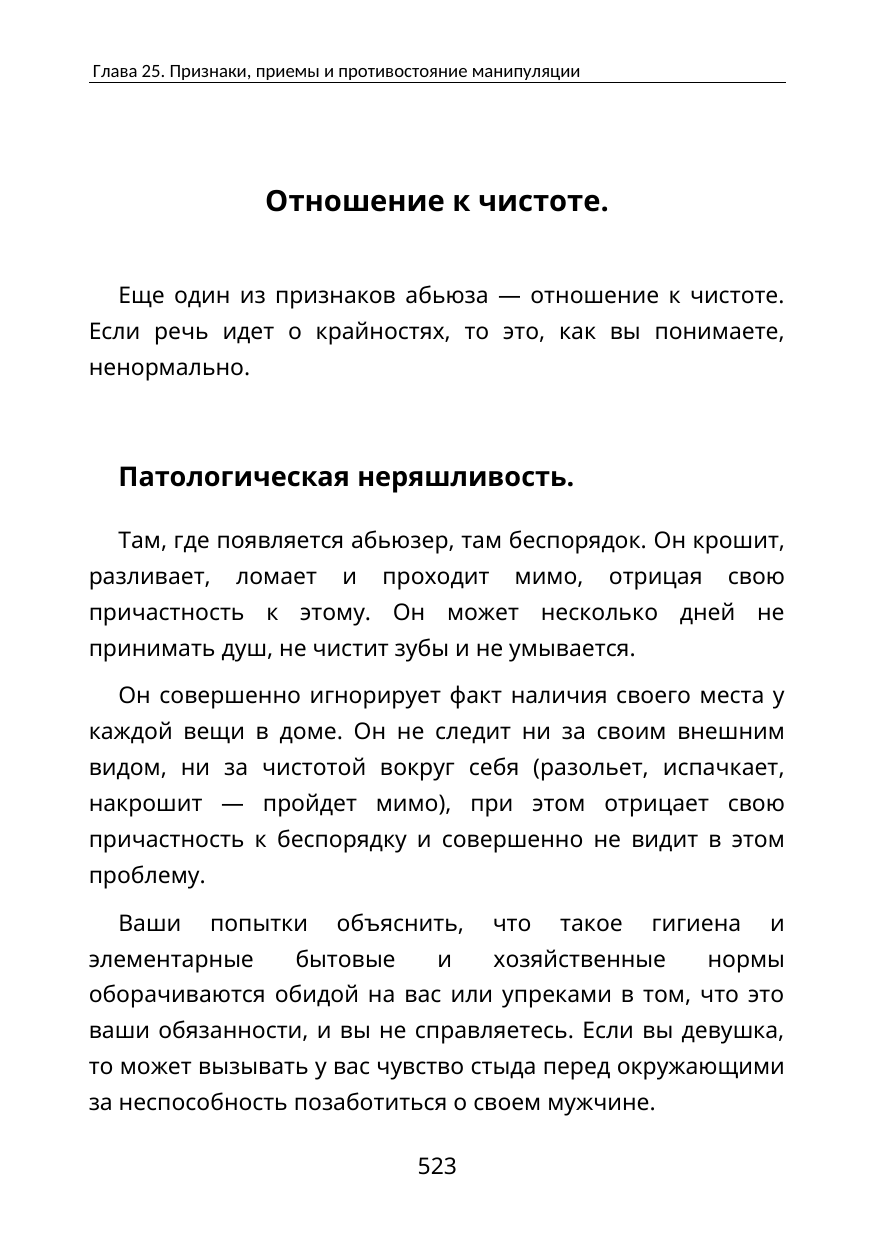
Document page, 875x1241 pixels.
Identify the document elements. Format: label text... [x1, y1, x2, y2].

subtitle Патологическая неряшливость. [88, 457, 786, 494]
subtitle Отношение к чистоте. [88, 177, 786, 219]
text Там, где появляется абьюзер, там беспорядок. Он крошит, разливает, ломает и проходит мимо, отрицая свою причастность к этому. Он может несколько дней не принимать душ, не чистит зубы и не умывается. [88, 524, 786, 663]
text Еще один из признаков абьюза — отношение к чистоте. Если речь идет о крайностях, то это, как вы понимаете, ненормально. [88, 279, 786, 382]
text Он совершенно игнорирует факт наличия своего места у каждой вещи в доме. Он не следит ни за своим внешним видом, ни за чистотой вокруг себя (разольет, испачкает, накрошит — пройдет мимо), при этом отрицает свою причастность к беспорядку и совершенно не видит в этом проблему. [88, 679, 786, 890]
text Ваши попытки объяснить, что такое гигиена и элементарные бытовые и хозяйственные нормы оборачиваются обидой на вас или упреками в том, что это ваши обязанности, и вы не справляетесь. Если вы девушка, то может вызывать у вас чувство стыда перед окружающими за неспособность позаботиться о своем мужчине. [88, 907, 786, 1117]
